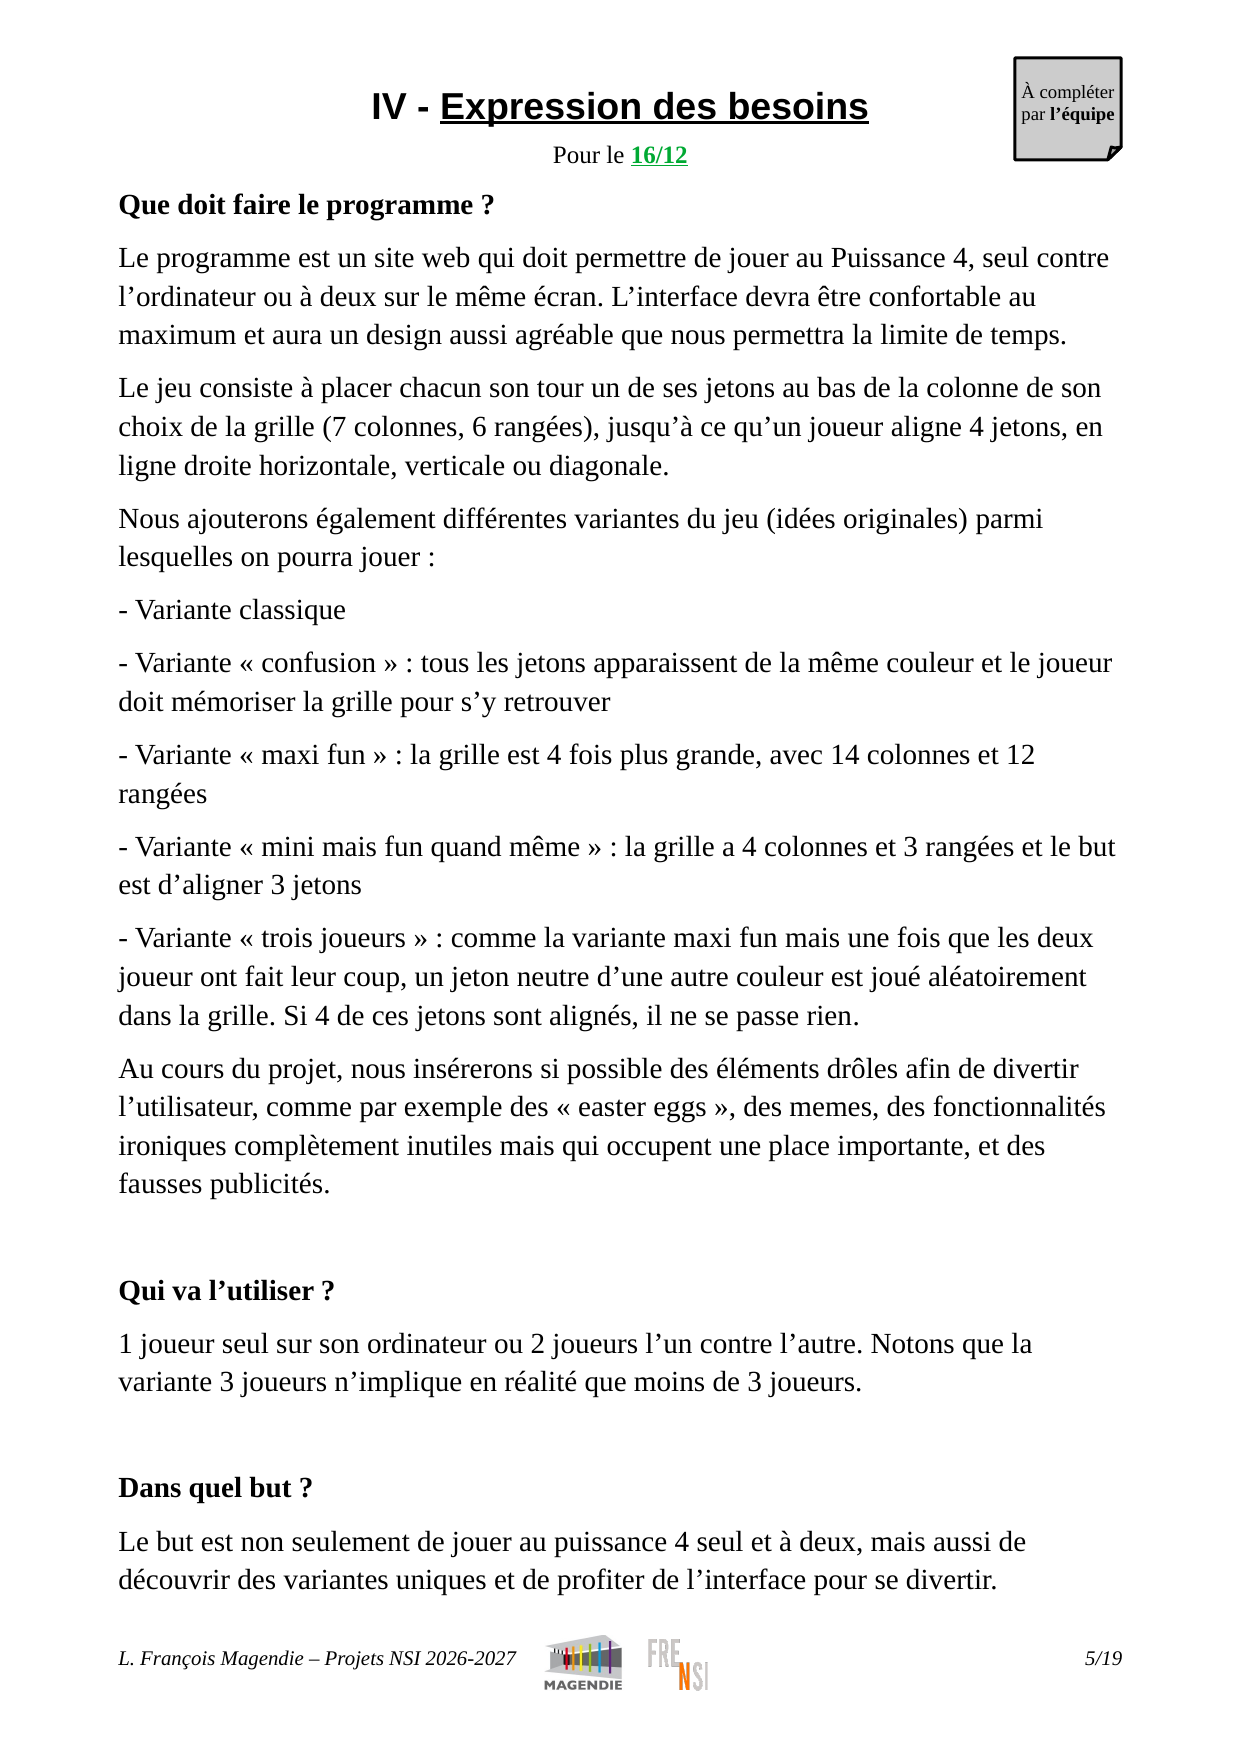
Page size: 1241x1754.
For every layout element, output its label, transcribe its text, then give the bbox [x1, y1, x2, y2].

subtitle Expression des besoins [118, 84, 1013, 127]
text Le but est non seulement de jouer au puissance 4 seul et à deux, mais aussi de découvrir des variantes uniques et de profiter de l’interface pour se divertir. [118, 1524, 1122, 1596]
text Au cours du projet, nous insérerons si possible des éléments drôles afin de divertir l’utilisateur, comme par exemple des « easter eggs », des memes, des fonctionnalités ironiques complètement inutiles mais qui occupent une place importante, et des fausses publicités. [118, 1051, 1122, 1200]
text Pour le 16/12 [118, 140, 1122, 168]
picture [532, 1635, 633, 1695]
text - Variante « confusion » : tous les jetons apparaissent de la même couleur et le joueur doit mémoriser la grille pour s’y retrouver [118, 646, 1122, 718]
text - Variante classique [118, 592, 1122, 626]
text 1 joueur seul sur son ordinateur ou 2 joueurs l’un contre l’autre. Notons que la variante 3 joueurs n’implique en réalité que moins de 3 joueurs. [118, 1326, 1122, 1398]
text - Variante « maxi fun » : la grille est 4 fois plus grande, avec 14 colonnes et 12 rangées [118, 737, 1122, 809]
text Nous ajouterons également différentes variantes du jeu (idées originales) parmi lesquelles on pourra jouer : [118, 501, 1122, 573]
text Le programme est un site web qui doit permettre de jouer au Puissance 4, seul contre l’ordinateur ou à deux sur le même écran. L’interface devra être confortable au maximum et aura un design aussi agréable que nous permettra la limite de temps. [118, 240, 1122, 351]
text Que doit faire le programme ? [118, 187, 1122, 221]
picture [648, 1639, 708, 1691]
text Qui va l’utiliser ? [118, 1273, 1122, 1306]
text Dans quel but ? [118, 1471, 1122, 1504]
text - Variante « mini mais fun quand même » : la grille a 4 colonnes et 3 rangées et le but est d’aligner 3 jetons [118, 829, 1122, 901]
text - Variante « trois joueurs » : comme la variante maxi fun mais une fois que les deux joueur ont fait leur coup, un jeton neutre d’une autre couleur est joué aléatoirement dans la grille. Si 4 de ces jetons sont alignés, il ne se passe rien. [118, 921, 1122, 1031]
text Le jeu consiste à placer chacun son tour un de ses jetons au bas de la colonne de son choix de la grille (7 colonnes, 6 rangées), jusqu’à ce qu’un joueur aligne 4 jetons, en ligne droite horizontale, verticale ou diagonale. [118, 371, 1122, 481]
